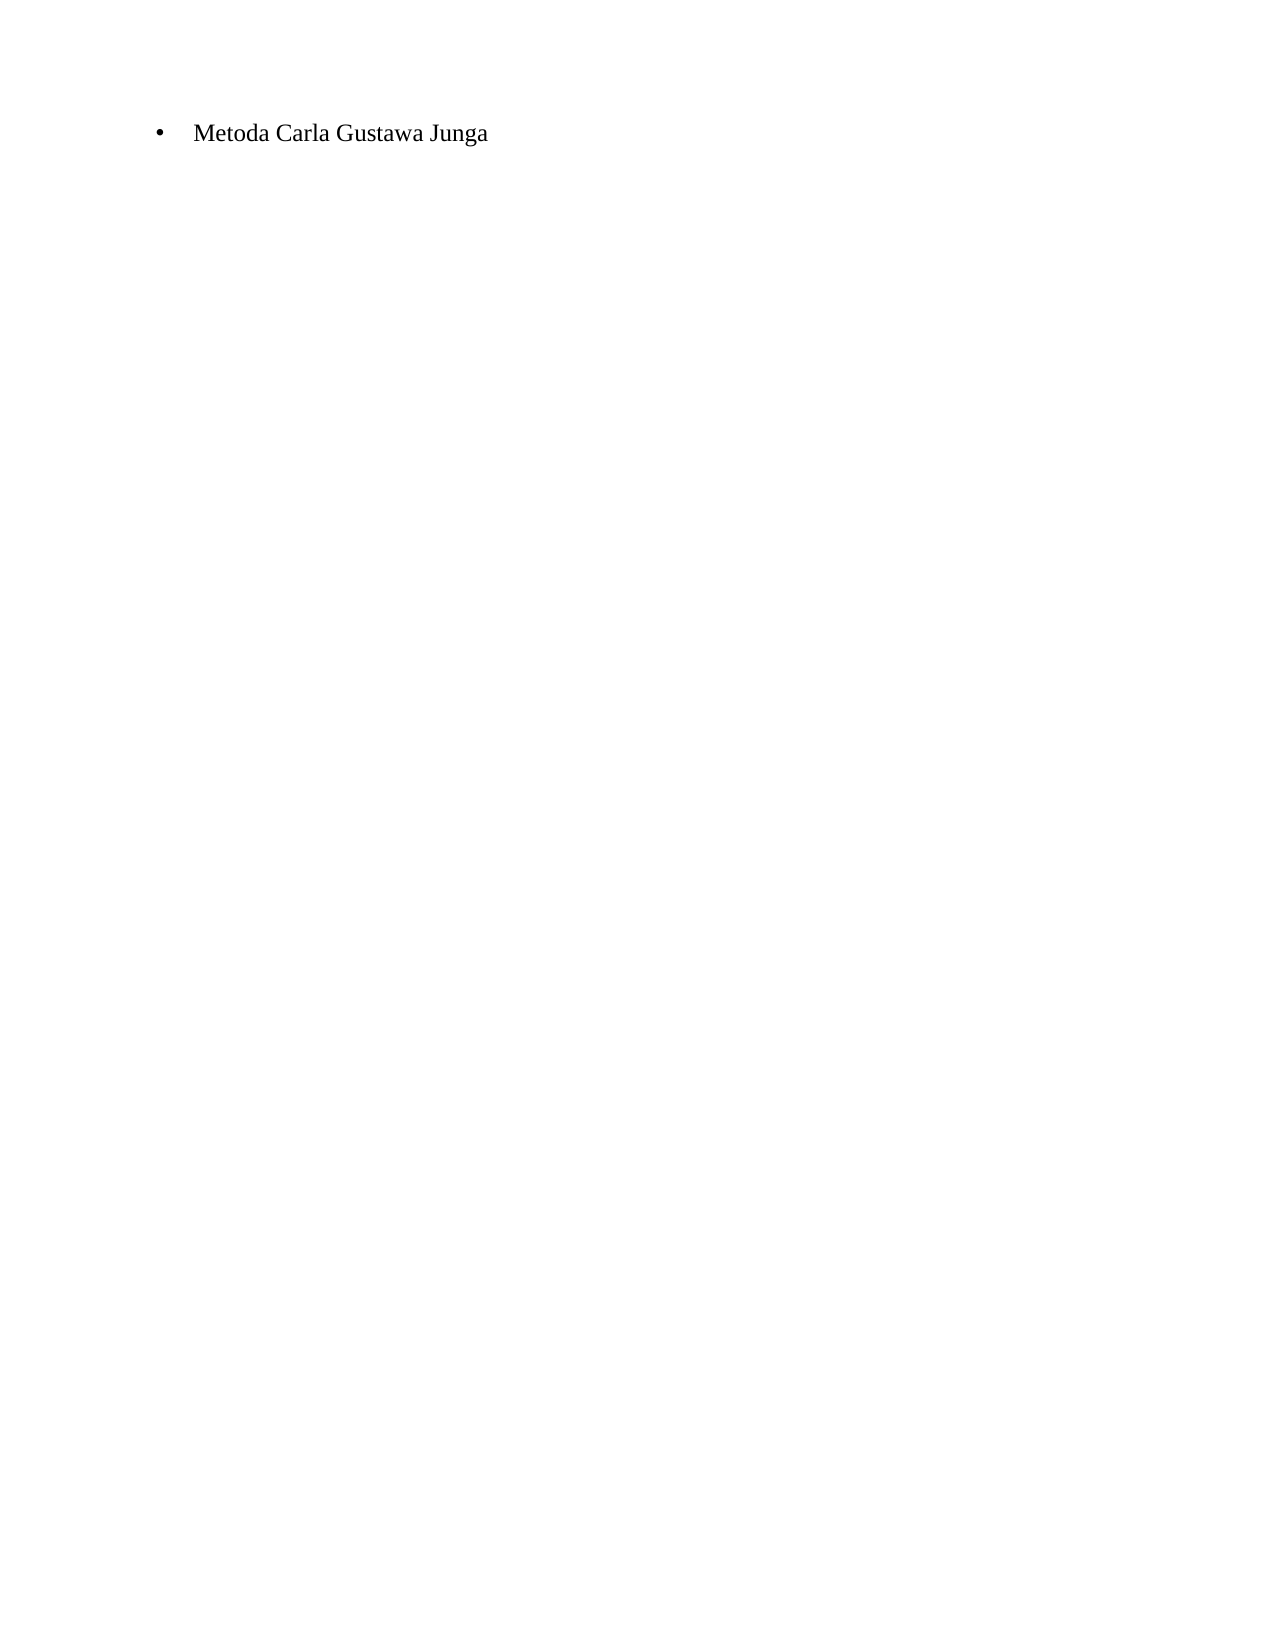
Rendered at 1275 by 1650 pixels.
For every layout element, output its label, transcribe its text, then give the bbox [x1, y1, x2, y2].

list Metoda Carla Gustawa Junga [156, 118, 1157, 147]
